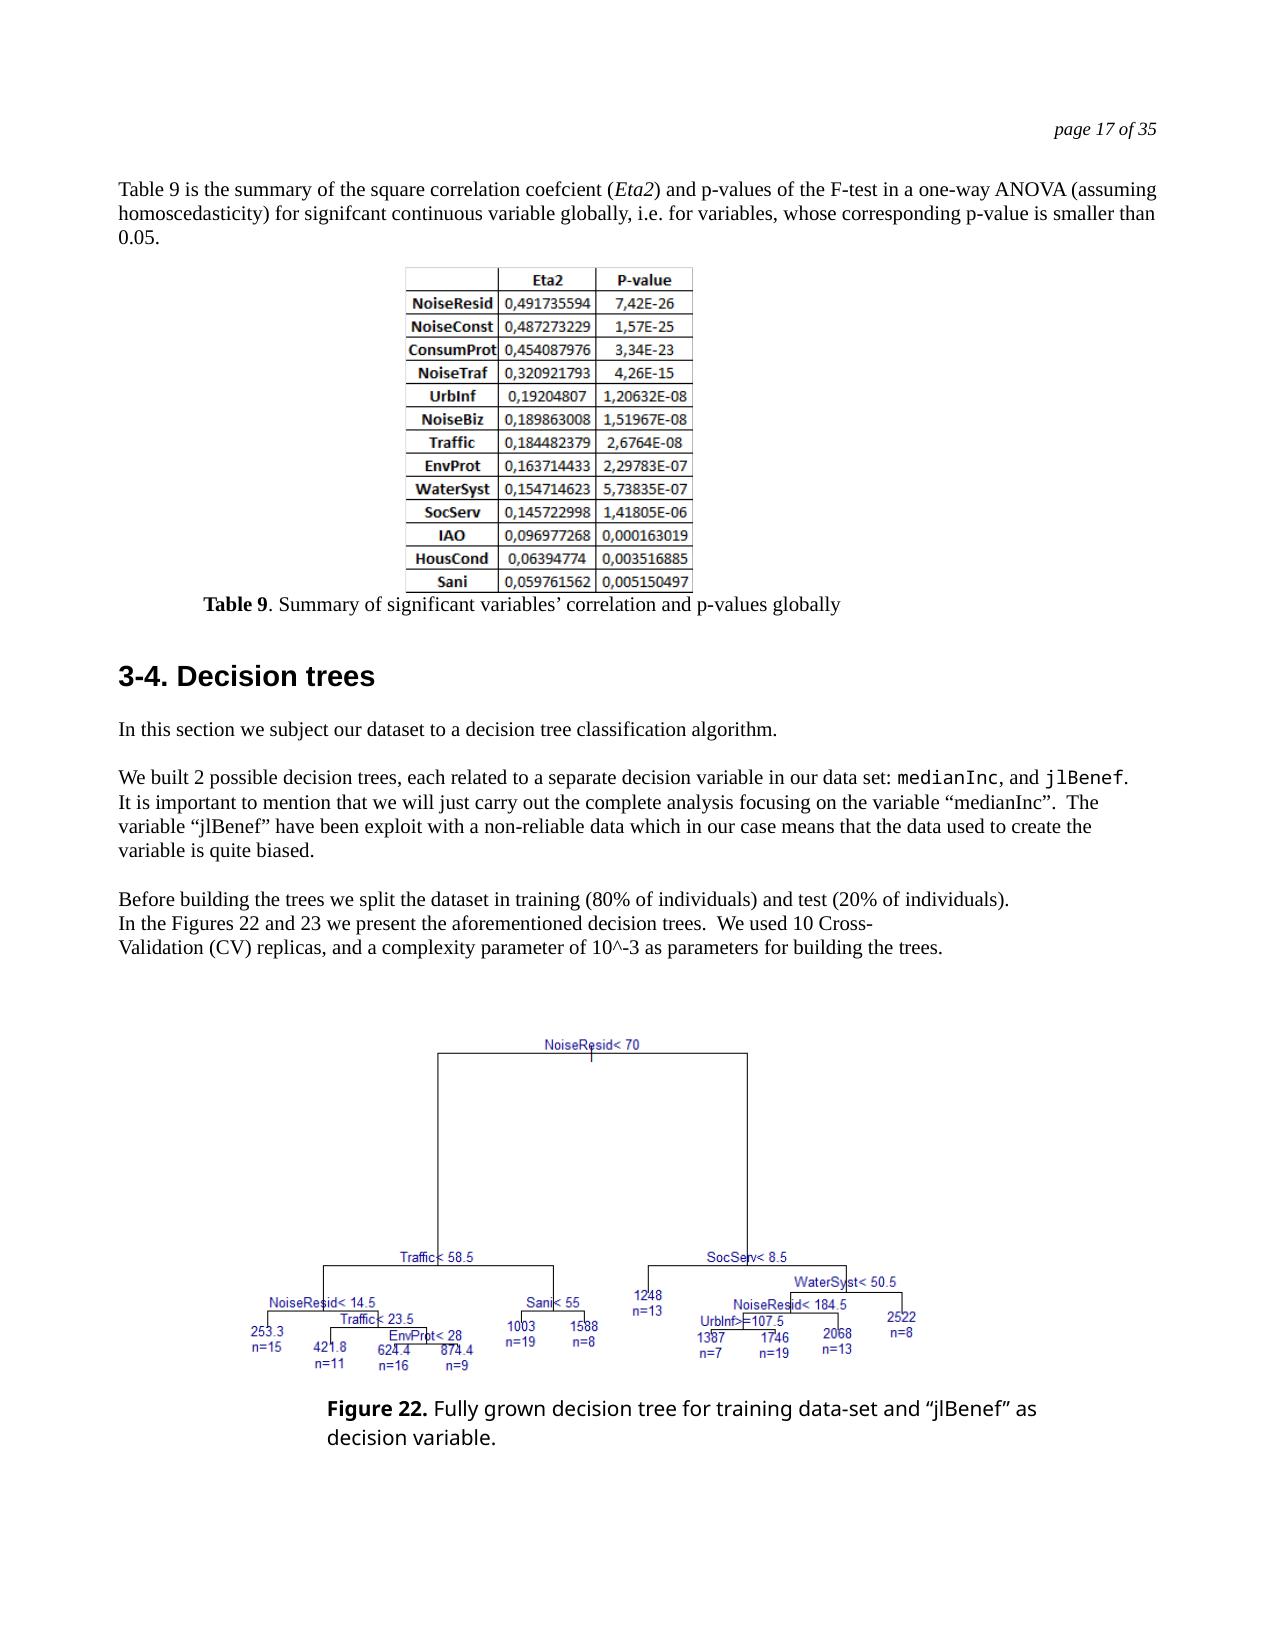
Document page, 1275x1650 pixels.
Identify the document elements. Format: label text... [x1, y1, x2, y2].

subtitle 3-4. Decision trees [118, 659, 1157, 692]
list Table 9 is the summary of the square correlation coefcient (Eta2) and p-values of the F-test in a one-way ANOVA (assuming homoscedasticity) for signifcant continuous variable globally, i.e. for variables, whose corresponding p-value is smaller than 0.05. [118, 177, 1157, 249]
text Table 9. Summary of significant variables’ correlation and p-values globally [118, 593, 1157, 616]
text We built 2 possible decision trees, each related to a separate decision variable in our data set: medianInc, and jlBenef. [118, 765, 1157, 790]
picture [161, 960, 1048, 1459]
text It is important to mention that we will just carry out the complete analysis focusing on the variable “medianInc”. The variable “jlBenef” have been exploit with a non-reliable data which in our case means that the data used to create the variable is quite biased. [118, 790, 1157, 862]
text Before building the trees we split the dataset in training (80% of individuals) and test (20% of individuals). [118, 886, 1157, 911]
text In this section we subject our dataset to a decision tree classification algorithm. [118, 717, 1157, 741]
picture [405, 267, 693, 593]
text In the Figures 22 and 23 we present the aforementioned decision trees. We used 10 Cross- [118, 911, 1157, 934]
text Validation (CV) replicas, and a complexity parameter of 10^-3 as parameters for building the trees. [118, 934, 1157, 959]
